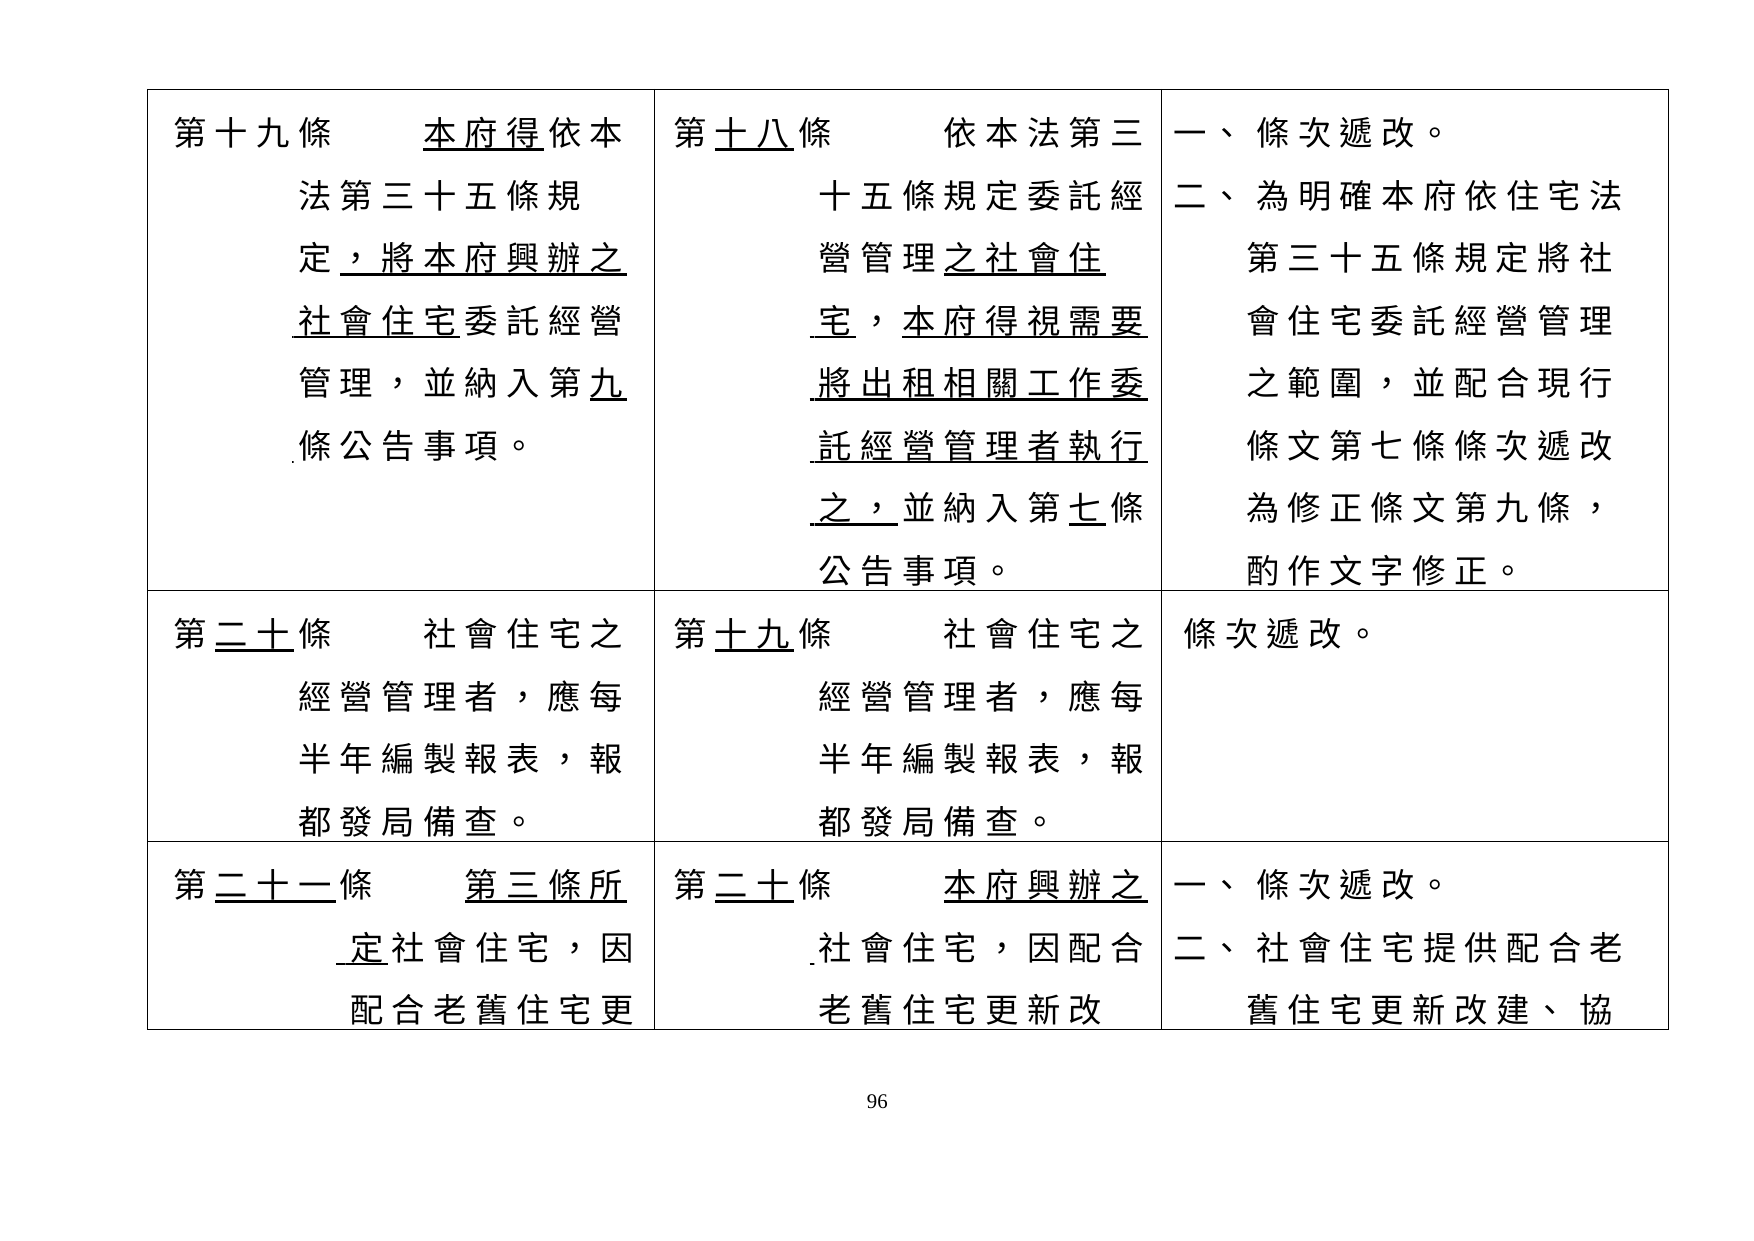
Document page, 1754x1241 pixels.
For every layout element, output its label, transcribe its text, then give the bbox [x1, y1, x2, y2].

table_cell 第二十條 社會住宅之經營管理者，應每半年編製報表，報都發局備查。 [148, 591, 654, 841]
table_cell 條次遞改。 [1162, 591, 1668, 841]
table_cell 第二十條 本府興辦之社會住宅，因配合老舊住宅更新改 [655, 842, 1161, 1029]
table_cell 第二十一條 第三條所定社會住宅，因配合老舊住宅更 [148, 842, 654, 1029]
table_cell 第十九條 本府得依本法第三十五條規定，將本府興辦之社會住宅委託經營管理，並納入第九條公告事項。 [148, 90, 654, 590]
table_cell 第十九條 社會住宅之經營管理者，應每半年編製報表，報都發局備查。 [655, 591, 1161, 841]
table_cell 一、條次遞改。 二、社會住宅提供配合老舊住宅更新改建、協 [1162, 842, 1668, 1029]
table_cell 第十八條 依本法第三十五條規定委託經營管理之社會住宅，本府得視需要將出租相關工作委託經營管理者執行之，並納入第七條公告事項。 [655, 90, 1161, 590]
table_cell 一、條次遞改。 二、為明確本府依住宅法第三十五條規定將社會住宅委託經營管理之範圍，並配合現行條文第七條條次遞改為修正條文第九條，酌作文字修正。 [1162, 90, 1668, 590]
